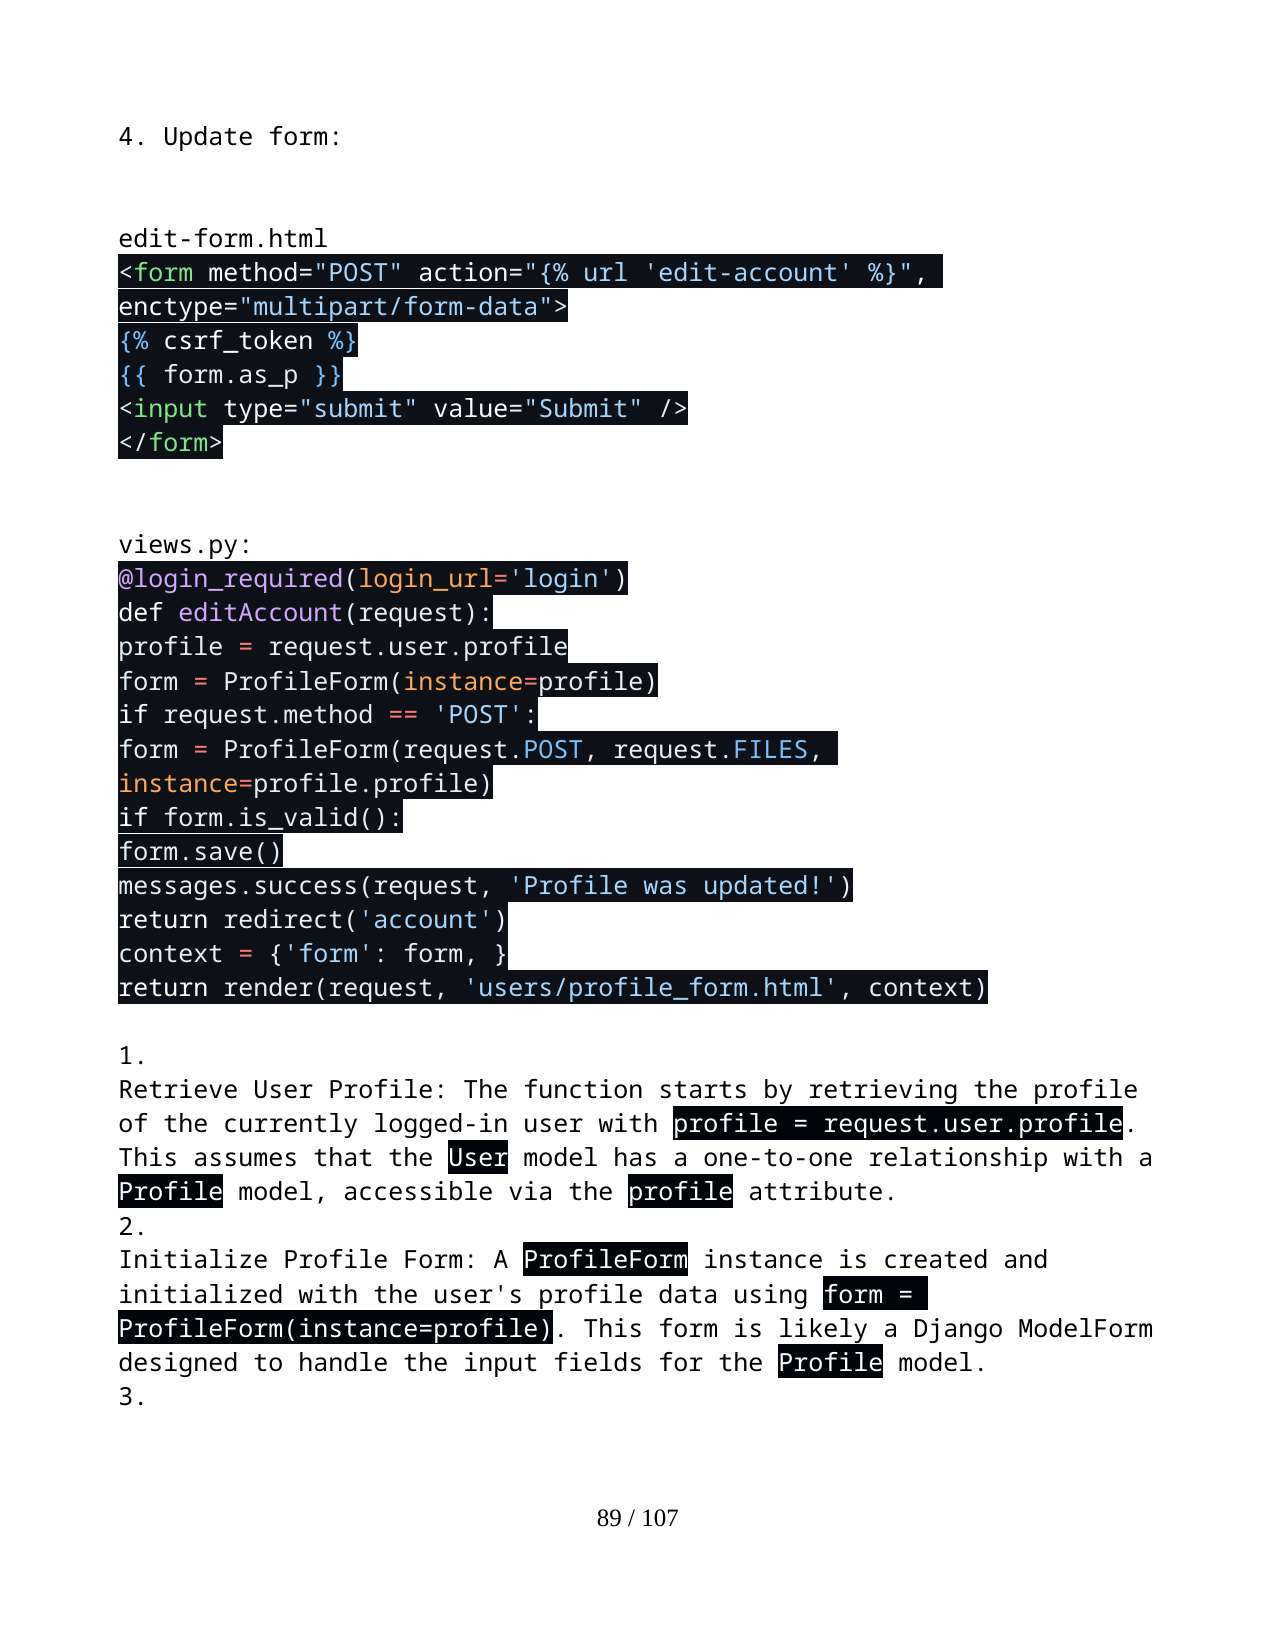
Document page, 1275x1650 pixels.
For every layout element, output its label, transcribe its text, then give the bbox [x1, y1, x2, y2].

text messages.success(request, 'Profile was updated!') [118, 867, 1157, 902]
text Retrieve User Profile: The function starts by retrieving the profile of the currently logged-in user with profile = request.user.profile. This assumes that the User model has a one-to-one relationship with a Profile model, accessible via the profile attribute. [118, 1072, 1157, 1208]
text <input type="submit" value="Submit" /> [118, 391, 1157, 425]
text <form method="POST" action="{% url 'edit-account' %}", enctype="multipart/form-data"> [118, 254, 1157, 322]
text @login_required(login_url='login') [118, 561, 1157, 595]
text profile = request.user.profile [118, 629, 1157, 663]
text 4. Update form: [118, 118, 1157, 152]
text form = ProfileForm(instance=profile) [118, 663, 1157, 697]
text form.save() [118, 833, 1157, 867]
text views.py: [118, 527, 1157, 561]
text 3. [118, 1378, 1146, 1412]
text if form.is_valid(): [118, 799, 1157, 833]
text def editAccount(request): [118, 595, 1157, 629]
text edit-form.html [118, 220, 1157, 254]
text context = {'form': form, } [118, 936, 1157, 970]
text 1. [118, 1038, 1157, 1072]
text </form> [118, 425, 1157, 459]
text form = ProfileForm(request.POST, request.FILES, instance=profile.profile) [118, 731, 1157, 799]
text {% csrf_token %} [118, 322, 1157, 357]
text 2. [118, 1208, 1146, 1242]
text Initialize Profile Form: A ProfileForm instance is created and initialized with the user's profile data using form = ProfileForm(instance=profile). This form is likely a Django ModelForm designed to handle the input fields for the Profile model. [118, 1242, 1157, 1378]
text {{ form.as_p }} [118, 357, 1157, 391]
text if request.method == 'POST': [118, 697, 1157, 731]
text return render(request, 'users/profile_form.html', context) [118, 970, 1157, 1004]
text return redirect('account') [118, 902, 1157, 936]
